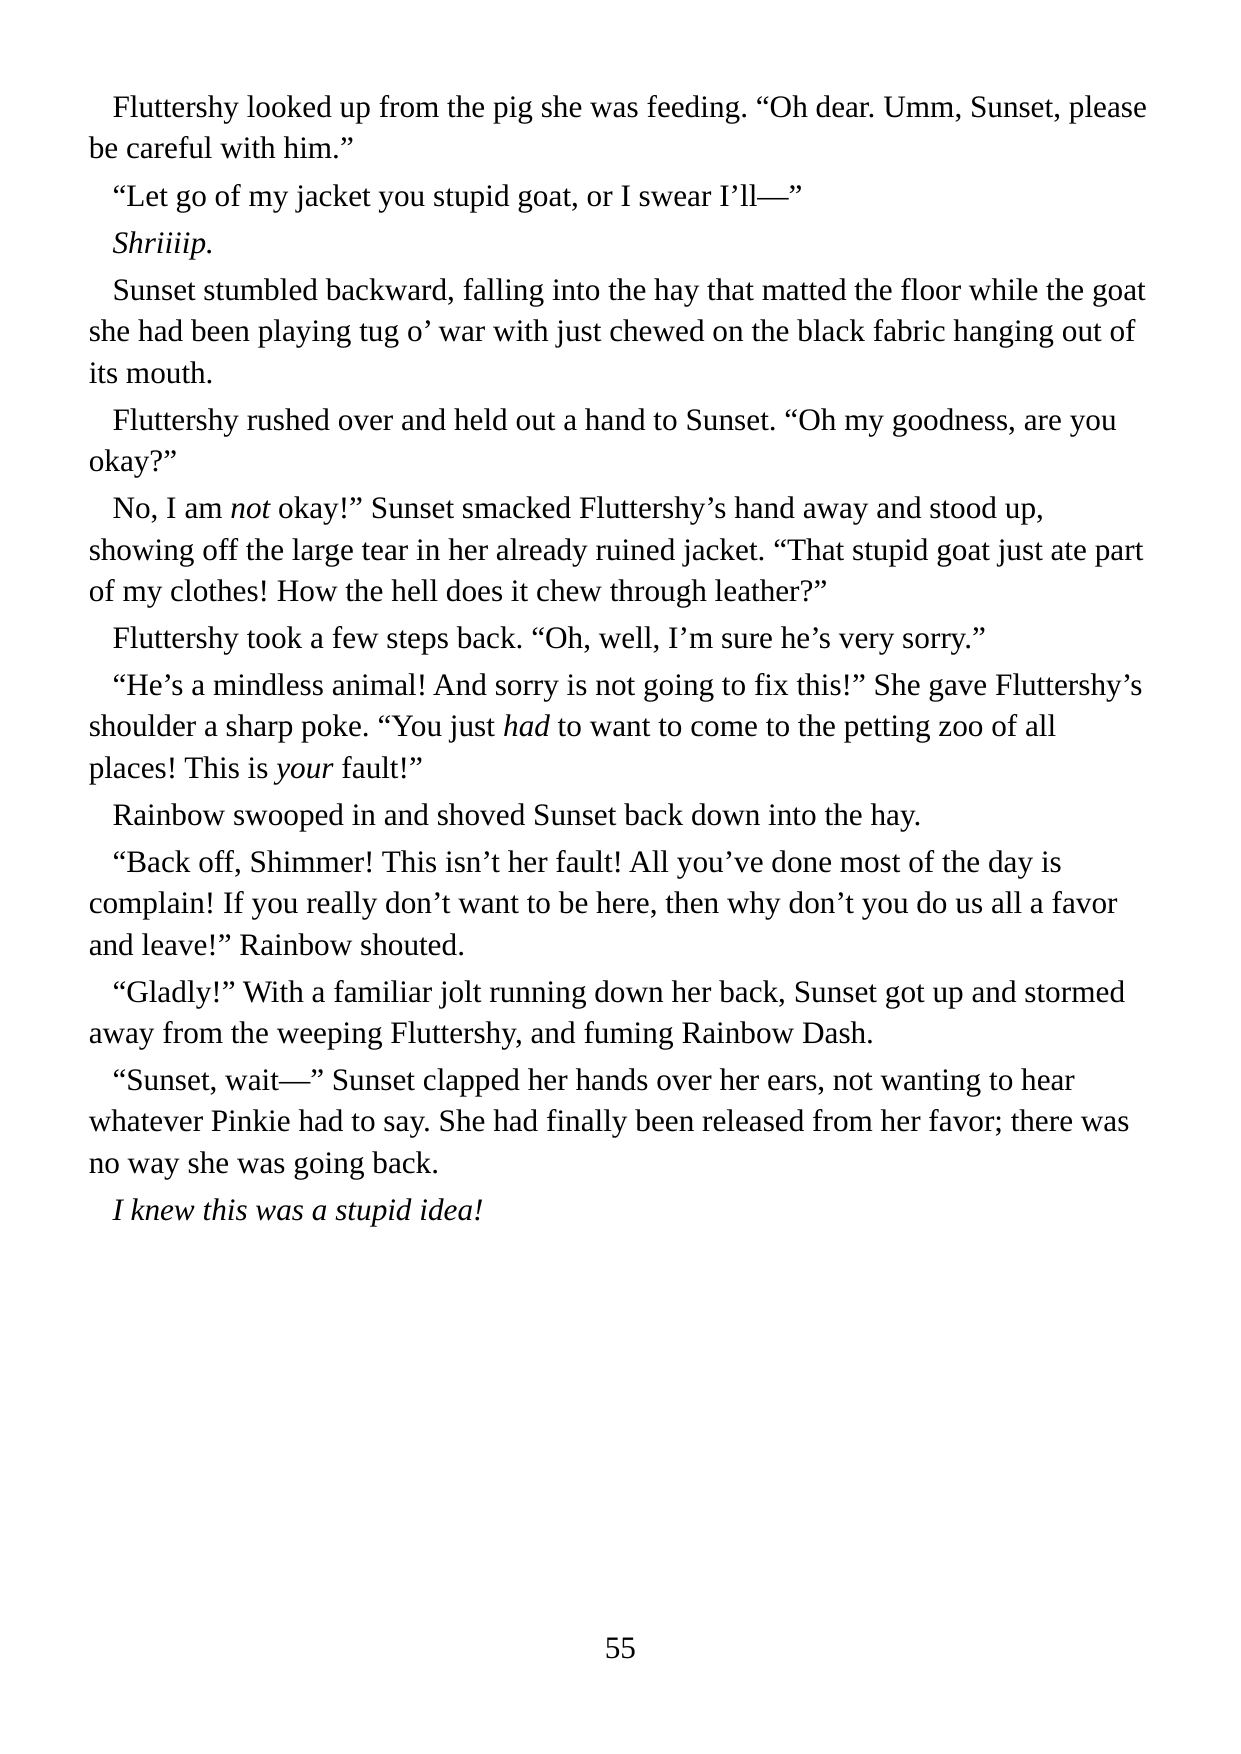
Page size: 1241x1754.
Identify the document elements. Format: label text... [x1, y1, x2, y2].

text Fluttershy rushed over and held out a hand to Sunset. “Oh my goodness, are you okay?” [88, 401, 1152, 478]
text “Let go of my jacket you stupid goat, or I swear I’ll—” [88, 177, 1152, 213]
text Rainbow swooped in and shoved Sunset back down into the hay. [88, 796, 1152, 832]
text Sunset stumbled backward, falling into the hay that matted the floor while the goat she had been playing tug o’ war with just chewed on the black fabric hanging out of its mouth. [88, 271, 1152, 390]
text Shriiiip. [88, 224, 1152, 260]
text Fluttershy looked up from the pig she was feeding. “Oh dear. Umm, Sunset, please be careful with him.” [88, 88, 1152, 166]
text Fluttershy took a few steps back. “Oh, well, I’m sure he’s very sorry.” [88, 619, 1152, 655]
text “Sunset, wait—” Sunset clapped her hands over her ears, not wanting to hear whatever Pinkie had to say. She had finally been released from her favor; there was no way she was going back. [88, 1061, 1152, 1180]
text “Back off, Shimmer! This isn’t her fault! All you’ve done most of the day is complain! If you really don’t want to be here, then why don’t you do us all a favor and leave!” Rainbow shouted. [88, 843, 1152, 962]
text “Gladly!” With a familiar jolt running down her back, Sunset got up and stormed away from the weeping Fluttershy, and fuming Rainbow Dash. [88, 973, 1152, 1050]
text No, I am not okay!” Sunset smacked Fluttershy’s hand away and stood up, showing off the large tear in her already ruined jacket. “That stupid goat just ate part of my clothes! How the hell does it chew through leather?” [88, 489, 1152, 608]
text “He’s a mindless animal! And sorry is not going to fix this!” She gave Fluttershy’s shoulder a sharp poke. “You just had to want to come to the petting zoo of all places! This is your fault!” [88, 666, 1152, 785]
text I knew this was a stupid idea! [88, 1191, 1152, 1227]
